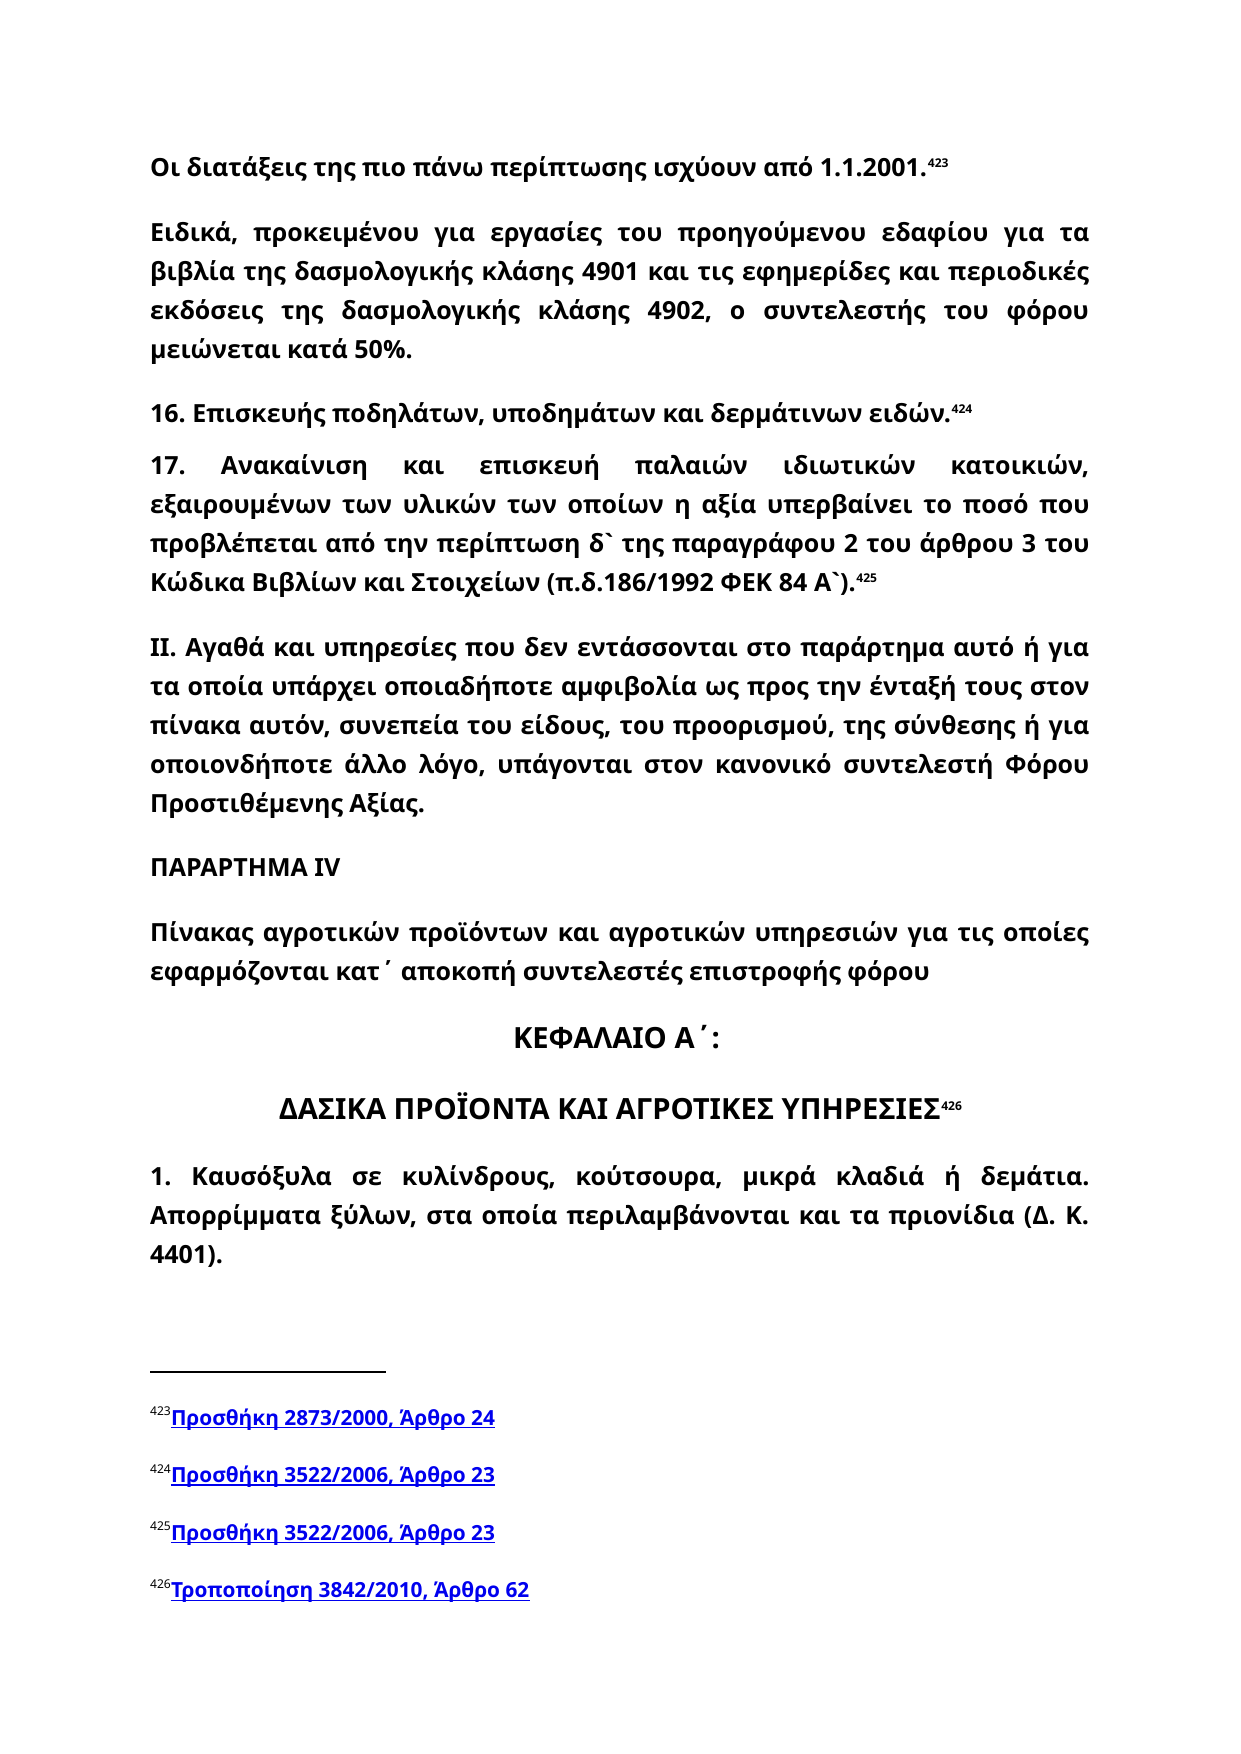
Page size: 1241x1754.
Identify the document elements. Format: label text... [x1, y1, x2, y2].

text ΠΑΡΑΡΤΗΜΑ IV [150, 850, 1090, 884]
text 16. Επισκευής ποδηλάτων, υποδημάτων και δερμάτινων ειδών. [150, 396, 1090, 430]
text II. Αγαθά και υπηρεσίες που δεν εντάσσονται στο παράρτημα αυτό ή για τα οποία υπάρχει οποιαδήποτε αμφιβολία ως προς την ένταξή τους στον πίνακα αυτόν, συνεπεία του είδους, του προορισμού, της σύνθεσης ή για οποιονδήποτε άλλο λόγο, υπάγονται στον κανονικό συντελεστή Φόρου Προστιθέμενης Αξίας. [150, 629, 1090, 820]
text Πίνακας αγροτικών προϊόντων και αγροτικών υπηρεσιών για τις οποίες εφαρμόζονται κατ΄ αποκοπή συντελεστές επιστροφής φόρου [150, 914, 1090, 987]
text Προσθήκη 3522/2006, Άρθρο 23 [150, 1460, 1090, 1489]
text Προσθήκη 2873/2000, Άρθρο 24 [150, 1403, 1090, 1431]
text 1. Καυσόξυλα σε κυλίνδρους, κούτσουρα, μικρά κλαδιά ή δεμάτια. Απορρίμματα ξύλων, στα οποία περιλαμβάνονται και τα πριονίδια (Δ. Κ. 4401). [150, 1159, 1090, 1271]
text Τροποποίηση 3842/2010, Άρθρο 62 [150, 1576, 1090, 1604]
text Οι διατάξεις της πιο πάνω περίπτωσης ισχύουν από 1.1.2001. [150, 150, 1090, 184]
text 17. Ανακαίνιση και επισκευή παλαιών ιδιωτικών κατοικιών, εξαιρουμένων των υλικών των οποίων η αξία υπερβαίνει το ποσό που προβλέπεται από την περίπτωση δ` της παραγράφου 2 του άρθρου 3 του Κώδικα Βιβλίων και Στοιχείων (π.δ.186/1992 ΦΕΚ 84 Α`). [150, 447, 1090, 599]
subtitle ΔΑΣΙΚΑ ΠΡΟΪΟΝΤΑ ΚΑΙ ΑΓΡΟΤΙΚΕΣ ΥΠΗΡΕΣΙΕΣ [150, 1088, 1090, 1128]
text Προσθήκη 3522/2006, Άρθρο 23 [150, 1518, 1090, 1546]
text Ειδικά, προκειμένου για εργασίες του προηγούμενου εδαφίου για τα βιβλία της δασμολογικής κλάσης 4901 και τις εφημερίδες και περιοδικές εκδόσεις της δασμολογικής κλάσης 4902, ο συντελεστής του φόρου μειώνεται κατά 50%. [150, 214, 1090, 366]
subtitle ΚΕΦΑΛΑΙΟ Α΄: [150, 1017, 1090, 1057]
